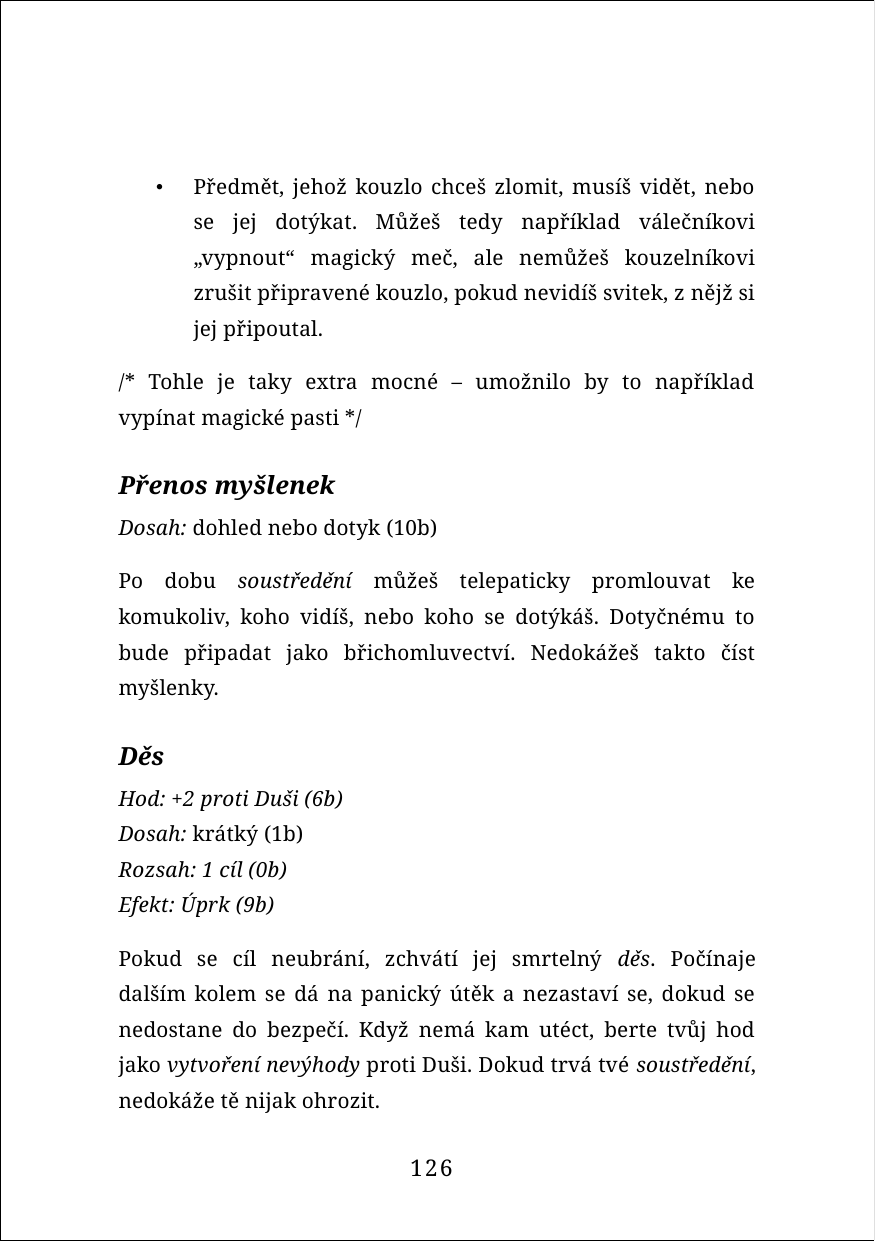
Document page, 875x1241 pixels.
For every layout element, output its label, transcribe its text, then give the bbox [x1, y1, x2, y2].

text Hod: +2 proti Duši (6b) Dosah: krátký (1b) Rozsah: 1 cíl (0b) Efekt: Úprk (9b) [118, 784, 756, 919]
text Dosah: dohled nebo dotyk (10b) [118, 513, 756, 542]
subtitle Přenos myšlenek [118, 468, 756, 502]
text Pokud se cíl neubrání, zchvátí jej smrtelný děs. Počínaje dalším kolem se dá na panický útěk a nezastaví se, dokud se nedostane do bezpečí. Když nemá kam utéct, berte tvůj hod jako vytvoření nevýhody proti Duši. Dokud trvá tvé soustředění, nedokáže tě nijak ohrozit. [118, 944, 756, 1114]
text Po dobu soustředění můžeš telepaticky promlouvat ke komukoliv, koho vidíš, nebo koho se dotýkáš. Dotyčnému to bude připadat jako břichomluvectví. Nedokážeš takto číst myšlenky. [118, 567, 756, 702]
text /* Tohle je taky extra mocné – umožnilo by to například vypínat magické pasti */ [118, 367, 756, 431]
subtitle Děs [118, 738, 756, 772]
list Předmět, jehož kouzlo chceš zlomit, musíš vidět, nebo se jej dotýkat. Můžeš tedy například válečníkovi „vypnout“ magický meč, ale nemůžeš kouzelníkovi zrušit připravené kouzlo, pokud nevidíš svitek, z nějž si jej připoutal. [156, 172, 756, 342]
